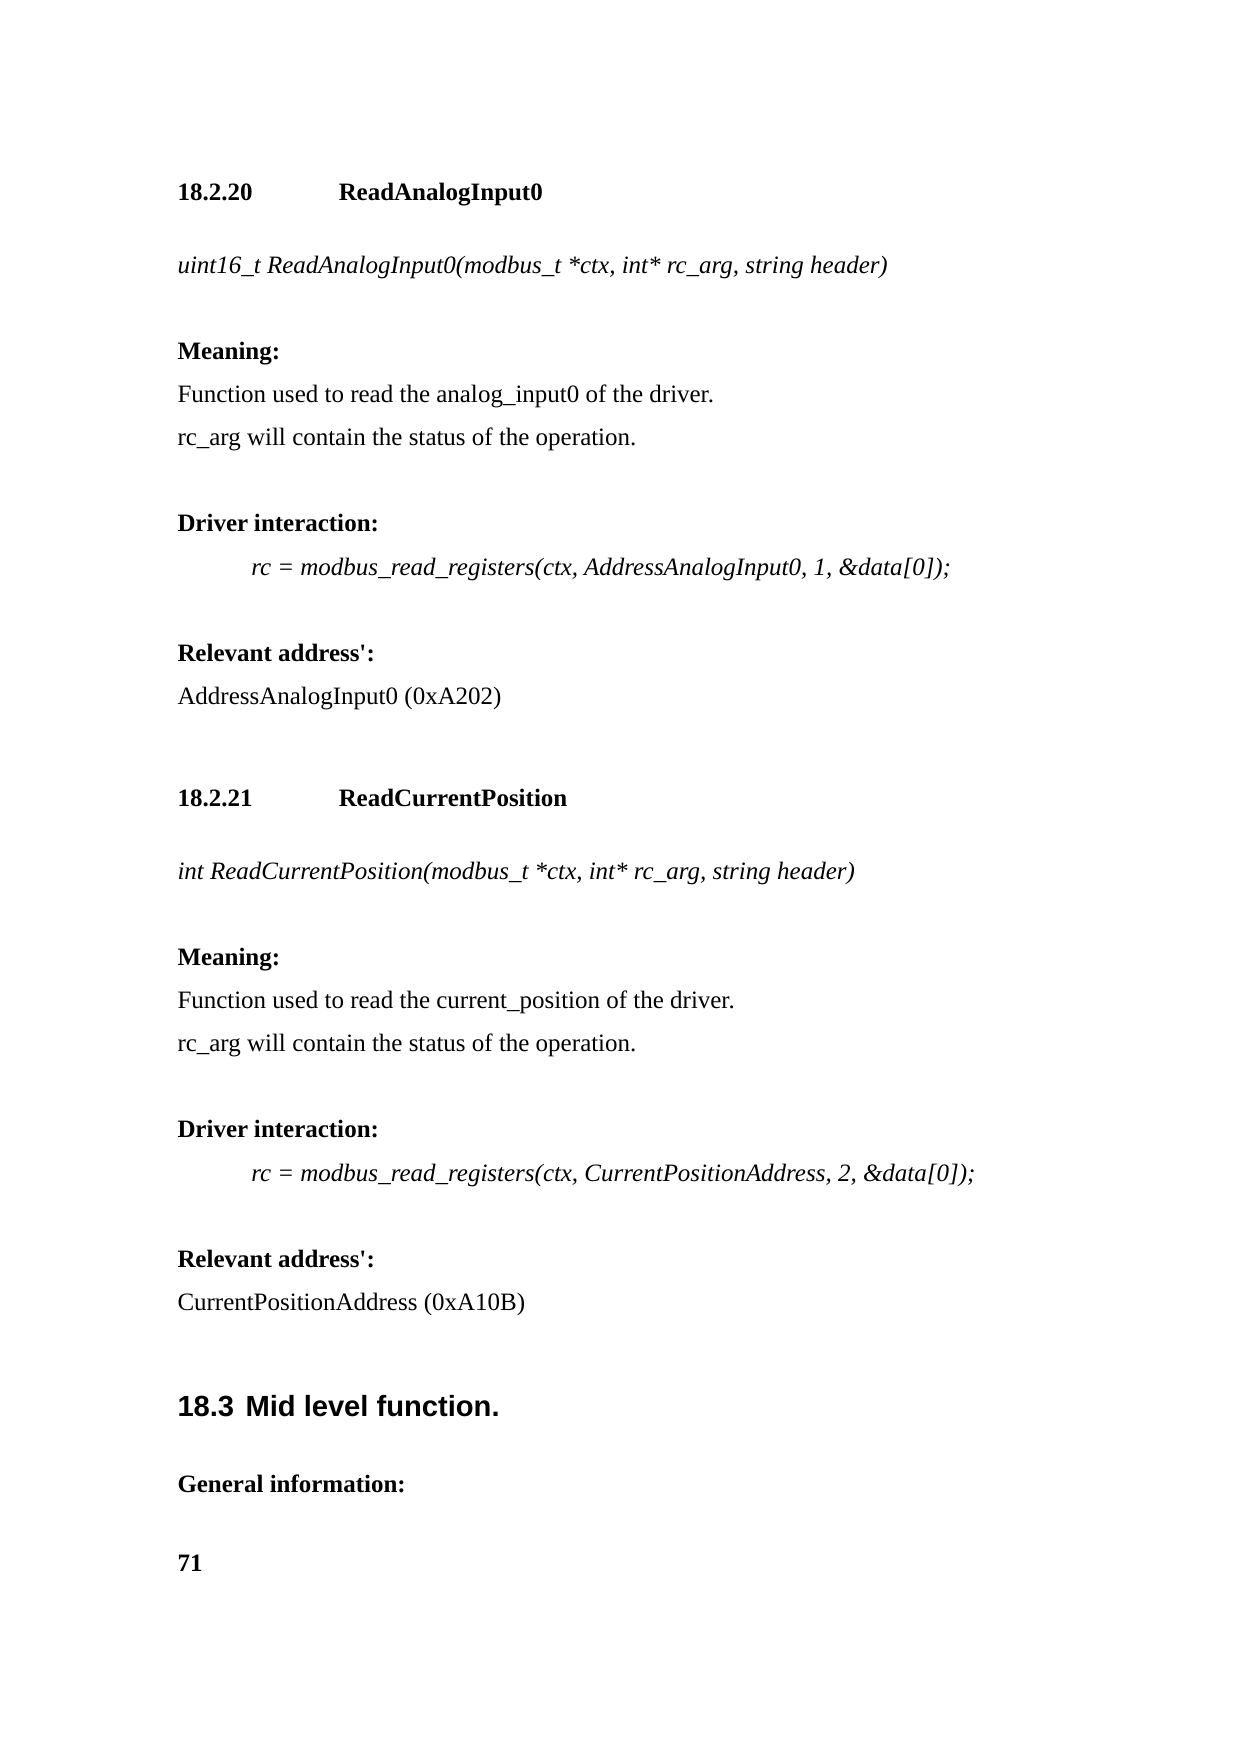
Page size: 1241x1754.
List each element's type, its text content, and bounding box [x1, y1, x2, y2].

text Function used to read the current_position of the driver. [177, 985, 1063, 1014]
text Function used to read the analog_input0 of the driver. [177, 379, 1063, 408]
text AddressAnalogInput0 (0xA202) [177, 681, 1063, 710]
subtitle Mid level function. [177, 1389, 1063, 1423]
text int ReadCurrentPosition(modbus_t *ctx, int* rc_arg, string header) [177, 856, 1063, 884]
text Relevant address': [177, 1244, 1063, 1273]
text Driver interaction: [177, 508, 1063, 537]
subtitle ReadAnalogInput0 [177, 177, 1063, 206]
text rc = modbus_read_registers(ctx, CurrentPositionAddress, 2, &data[0]); [177, 1158, 1063, 1186]
subtitle ReadCurrentPosition [177, 783, 1063, 812]
text Relevant address': [177, 638, 1063, 667]
text uint16_t ReadAnalogInput0(modbus_t *ctx, int* rc_arg, string header) [177, 250, 1063, 278]
text rc_arg will contain the status of the operation. [177, 422, 1063, 451]
text Driver interaction: [177, 1114, 1063, 1143]
text rc_arg will contain the status of the operation. [177, 1028, 1063, 1057]
text Meaning: [177, 336, 1063, 365]
text rc = modbus_read_registers(ctx, AddressAnalogInput0, 1, &data[0]); [177, 552, 1063, 580]
text General information: [177, 1469, 1063, 1498]
text CurrentPositionAddress (0xA10B) [177, 1287, 1063, 1316]
text Meaning: [177, 942, 1063, 971]
